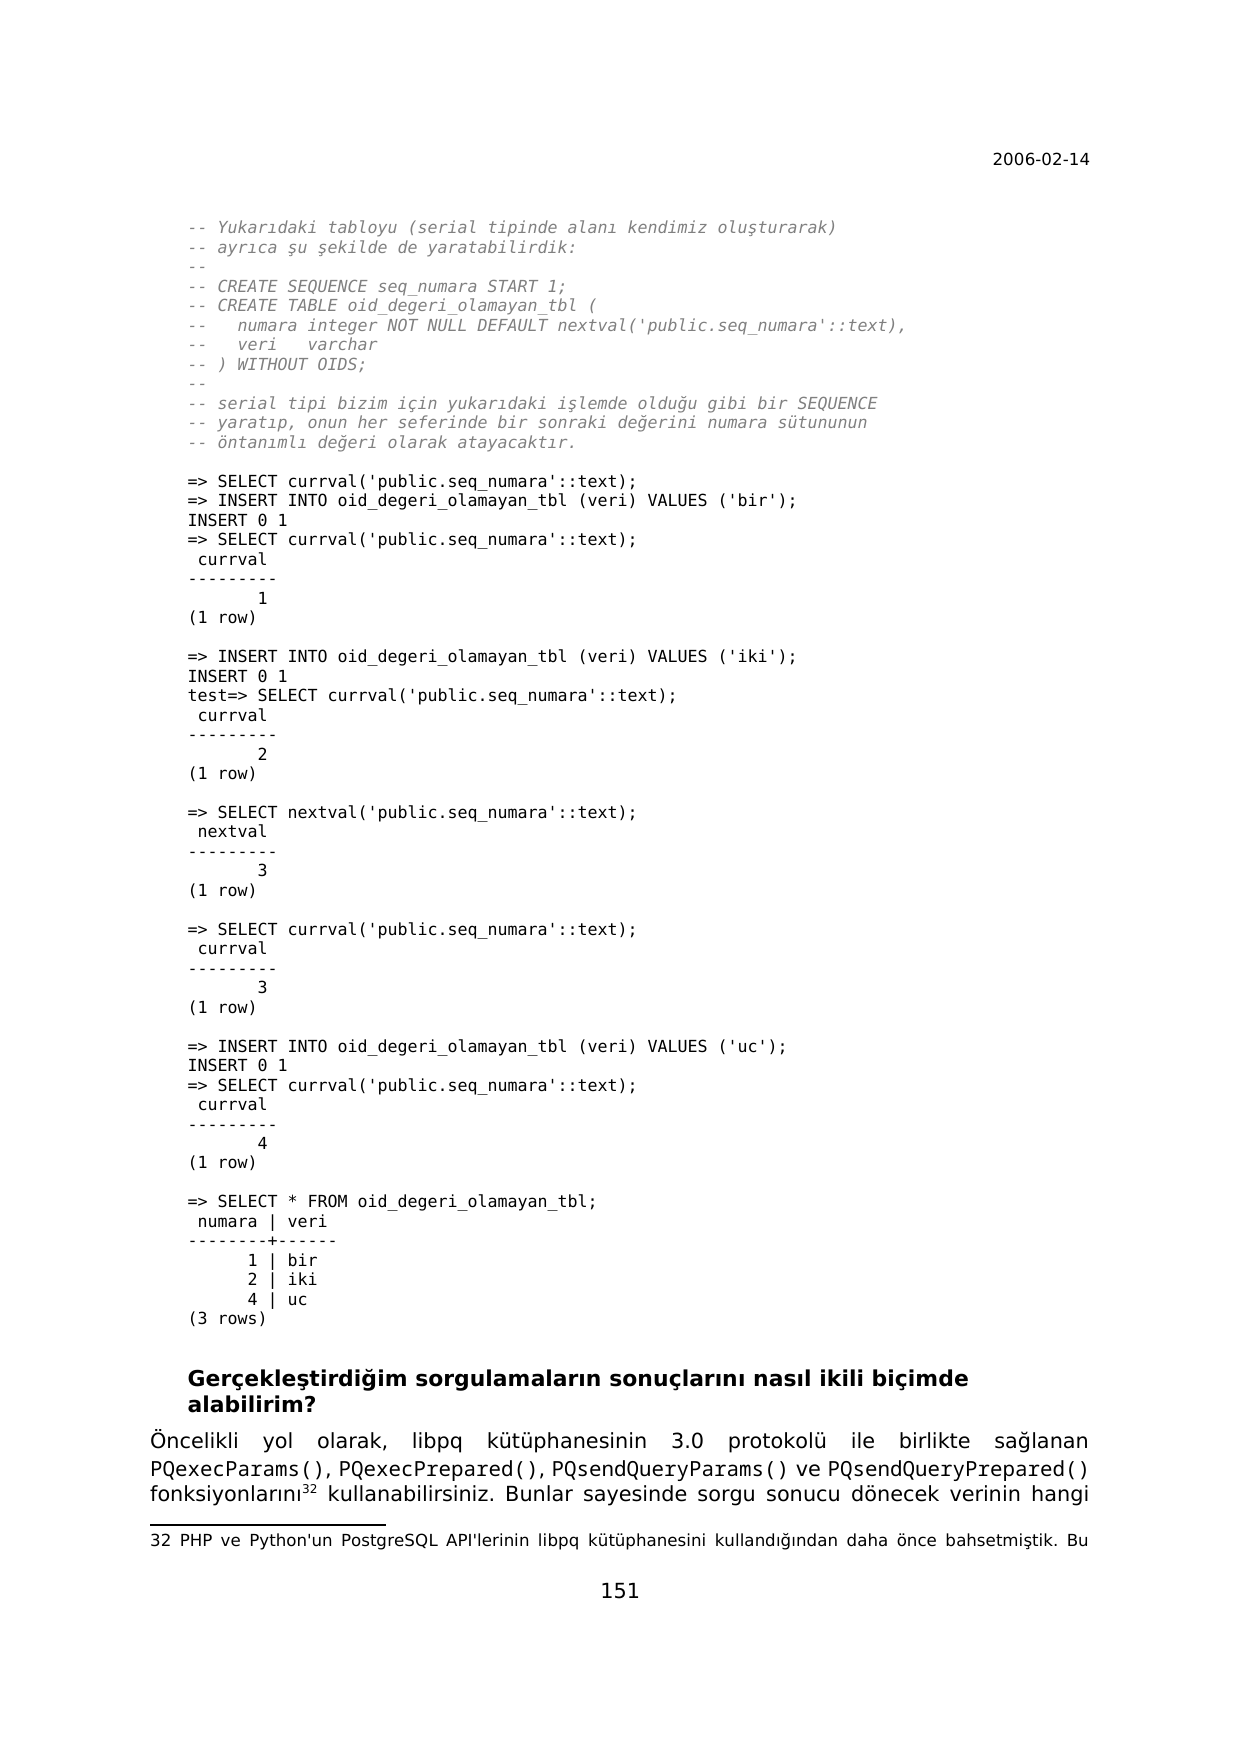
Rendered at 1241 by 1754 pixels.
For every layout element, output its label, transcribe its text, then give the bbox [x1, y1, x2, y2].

text Öncelikli yol olarak, libpq kütüphanesinin 3.0 protokolü ile birlikte sağlanan PQexecParams(), PQexecPrepared(), PQsendQueryParams() ve PQsendQueryPrepared() fonksiyonlarını kullanabilirsiniz. Bunlar sayesinde sorgu sonucu dönecek verinin hangi [150, 1430, 1090, 1506]
text -- Yukarıdaki tabloyu (serial tipinde alanı kendimiz oluşturarak) -- ayrıca şu şekilde de yaratabilirdik: -- -- CREATE SEQUENCE seq_numara START 1; -- CREATE TABLE oid_degeri_olamayan_tbl ( -- numara integer NOT NULL DEFAULT nextval('public.seq_numara'::text), -- veri varchar -- ) WITHOUT OIDS; -- -- serial tipi bizim için yukarıdaki işlemde olduğu gibi bir SEQUENCE -- yaratıp, onun her seferinde bir sonraki değerini numara sütununun -- öntanımlı değeri olarak atayacaktır. => SELECT currval('public.seq_numara'::text); => INSERT INTO oid_degeri_olamayan_tbl (veri) VALUES ('bir'); INSERT 0 1 => SELECT currval('public.seq_numara'::text); currval --------- 1 (1 row) => INSERT INTO oid_degeri_olamayan_tbl (veri) VALUES ('iki'); INSERT 0 1 test=> SELECT currval('public.seq_numara'::text); currval --------- 2 (1 row) => SELECT nextval('public.seq_numara'::text); nextval --------- 3 (1 row) => SELECT currval('public.seq_numara'::text); currval --------- 3 (1 row) => INSERT INTO oid_degeri_olamayan_tbl (veri) VALUES ('uc'); INSERT 0 1 => SELECT currval('public.seq_numara'::text); currval --------- 4 (1 row) => SELECT * FROM oid_degeri_olamayan_tbl; numara | veri --------+------ 1 | bir 2 | iki 4 | uc (3 rows) [187, 199, 1090, 1329]
text PHP ve Python'un PostgreSQL API'lerinin libpq kütüphanesini kullandığından daha önce bahsetmiştik. Bu [150, 1531, 1090, 1550]
subtitle Gerçekleştirdiğim sorgulamaların sonuçlarını nasıl ikili biçimde alabilirim? [187, 1366, 1090, 1418]
